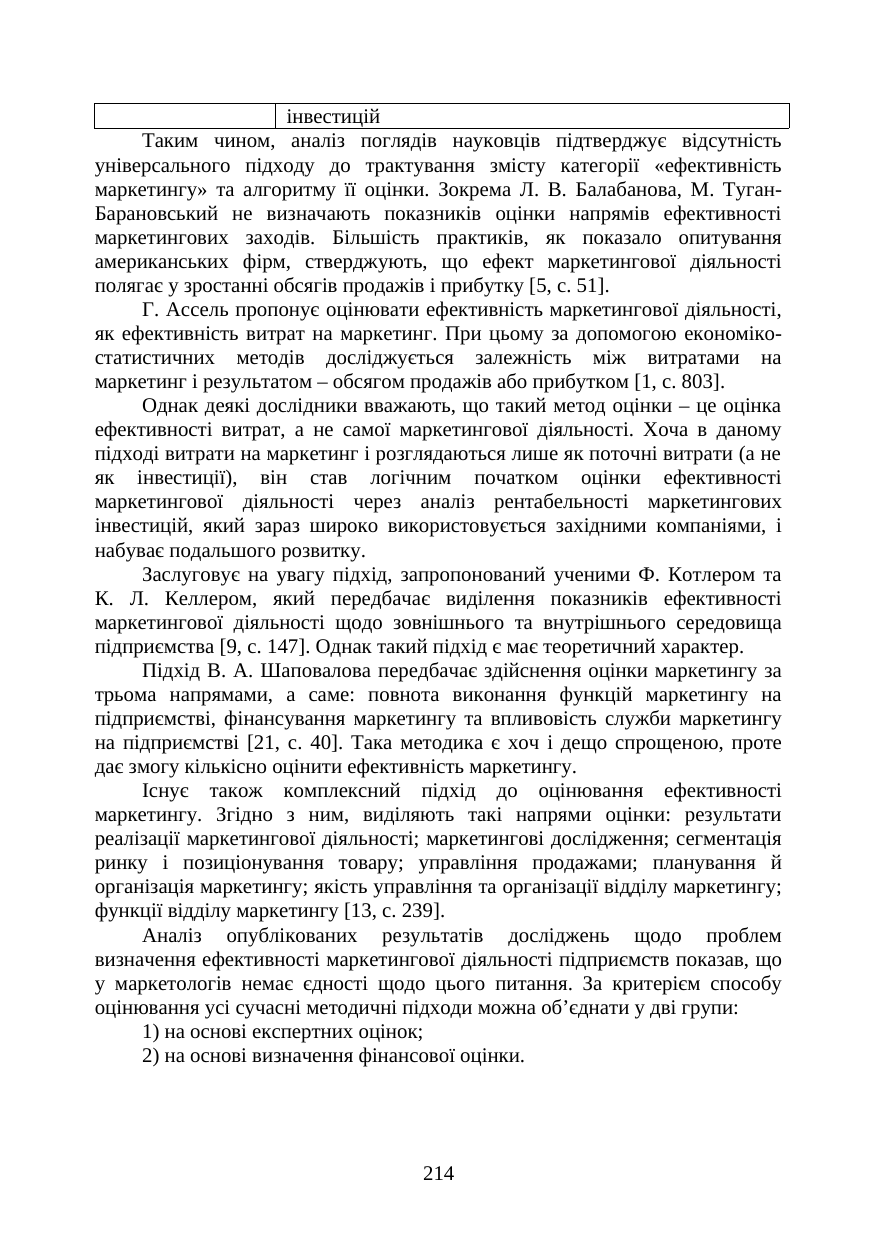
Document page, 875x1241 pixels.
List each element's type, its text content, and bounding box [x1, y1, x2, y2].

text Існує також комплексний підхід до оцінювання ефективності маркетингу. Згідно з ним, виділяють такі напрями оцінки: результати реалізації маркетингової діяльності; маркетингові дослідження; сегментація ринку і позиціонування товару; управління продажами; планування й організація маркетингу; якість управління та організації відділу маркетингу; функції відділу маркетингу [13, с. 239]. [94, 778, 782, 922]
text Заслуговує на увагу підхід, запропонований ученими Ф. Котлером та К. Л. Келлером, який передбачає виділення показників ефективності маркетингової діяльності щодо зовнішнього та внутрішнього середовища підприємства [9, с. 147]. Однак такий підхід є має теоретичний характер. [94, 562, 782, 658]
text Таким чином, аналіз поглядів науковців підтверджує відсутність універсального підходу до трактування змісту категорії «ефективність маркетингу» та алгоритму її оцінки. Зокрема Л. В. Балабанова, М. Туган-Барановський не визначають показників оцінки напрямів ефективності маркетингових заходів. Більшість практиків, як показало опитування американських фірм, стверджують, що ефект маркетингової діяльності полягає у зростанні обсягів продажів і прибутку [5, с. 51]. [94, 129, 782, 297]
text Аналіз опублікованих результатів досліджень щодо проблем визначення ефективності маркетингової діяльності підприємств показав, що у маркетологів немає єдності щодо цього питання. За критерієм способу оцінювання усі сучасні методичні підходи можна об’єднати у дві групи: [94, 922, 782, 1019]
text Однак деякі дослідники вважають, що такий метод оцінки – це оцінка ефективності витрат, а не самої маркетингової діяльності. Хоча в даному підході витрати на маркетинг і розглядаються лише як поточні витрати (а не як інвестиції), він став логічним початком оцінки ефективності маркетингової діяльності через аналіз рентабельності маркетингових інвестицій, який зараз широко використовується західними компаніями, і набуває подальшого розвитку. [94, 393, 782, 562]
table_cell [95, 104, 275, 128]
text Г. Ассель пропонує оцінювати ефективність маркетингової діяльності, як ефективність витрат на маркетинг. При цьому за допомогою економіко-статистичних методів досліджується залежність між витратами на маркетинг і результатом – обсягом продажів або прибутком [1, с. 803]. [94, 297, 782, 393]
text 1) на основі експертних оцінок; [94, 1019, 782, 1043]
text 2) на основі визначення фінансової оцінки. [94, 1043, 782, 1067]
table_cell інвестицій [276, 104, 789, 128]
text Підхід В. А. Шаповалова передбачає здійснення оцінки маркетингу за трьома напрямами, а саме: повнота виконання функцій маркетингу на підприємстві, фінансування маркетингу та впливовість служби маркетингу на підприємстві [21, с. 40]. Така методика є хоч і дещо спрощеною, проте дає змогу кількісно оцінити ефективність маркетингу. [94, 658, 782, 778]
